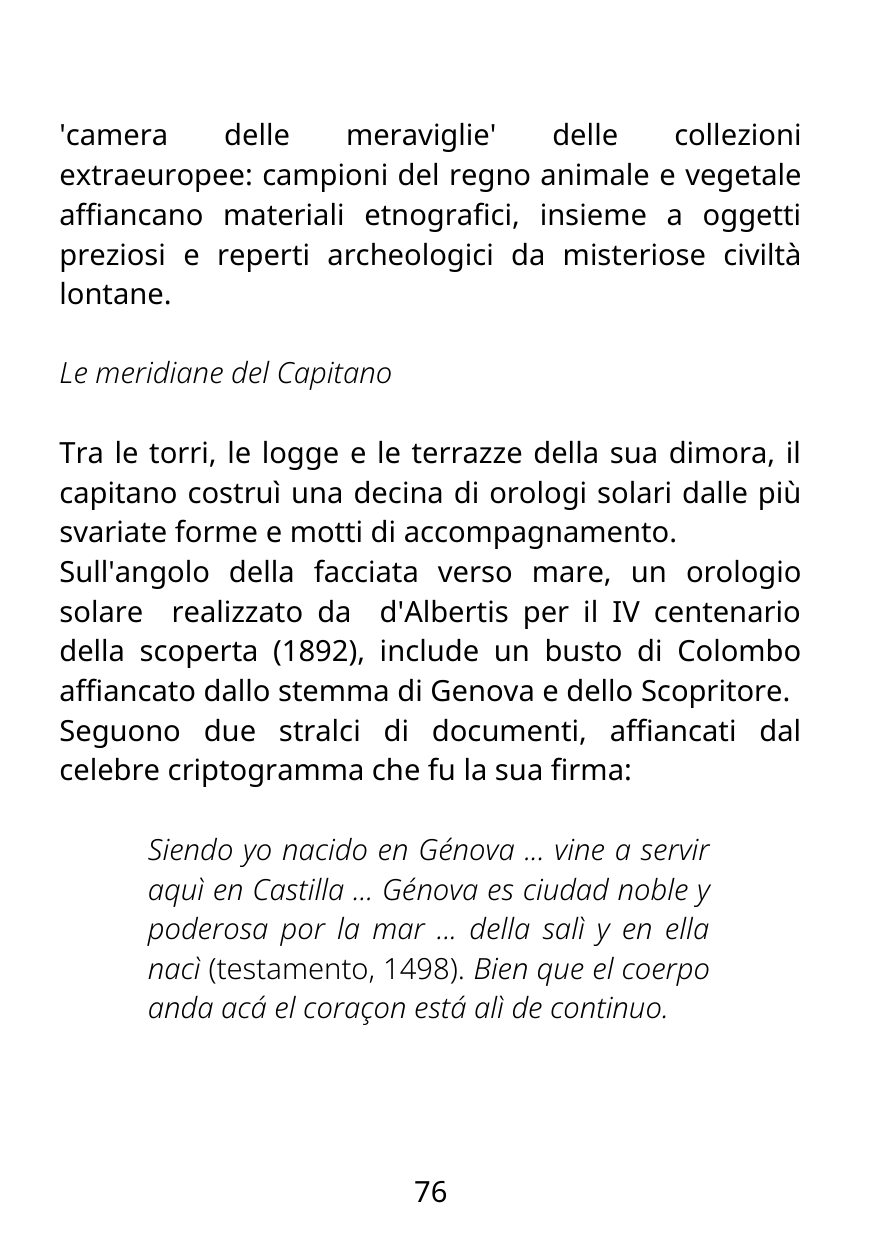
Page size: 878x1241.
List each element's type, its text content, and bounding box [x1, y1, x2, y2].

text 'camera delle meraviglie' delle collezioni extraeuropee: campioni del regno animale e vegetale affiancano materiali etnografici, insieme a oggetti preziosi e reperti archeologici da misteriose civiltà lontane. [59, 115, 802, 313]
text Sull'angolo della facciata verso mare, un orologio solare realizzato da d'Albertis per il IV centenario della scoperta (1892), include un busto di Colombo affiancato dallo stemma di Genova e dello Scopritore. [59, 551, 802, 710]
text Tra le torri, le logge e le terrazze della sua dimora, il capitano costruì una decina di orologi solari dalle più svariate forme e motti di accompagnamento. [59, 432, 802, 551]
text Seguono due stralci di documenti, affiancati dal celebre criptogramma che fu la sua firma: [59, 710, 802, 789]
text Siendo yo nacido en Génova ... vine a servir aquì en Castilla ... Génova es ciudad noble y poderosa por la mar ... della salì y en ella nacì (testamento, 1498). Bien que el coerpo anda acá el coraçon está alì de continuo. [148, 829, 713, 1027]
subtitle Le meridiane del Capitano [59, 353, 802, 392]
